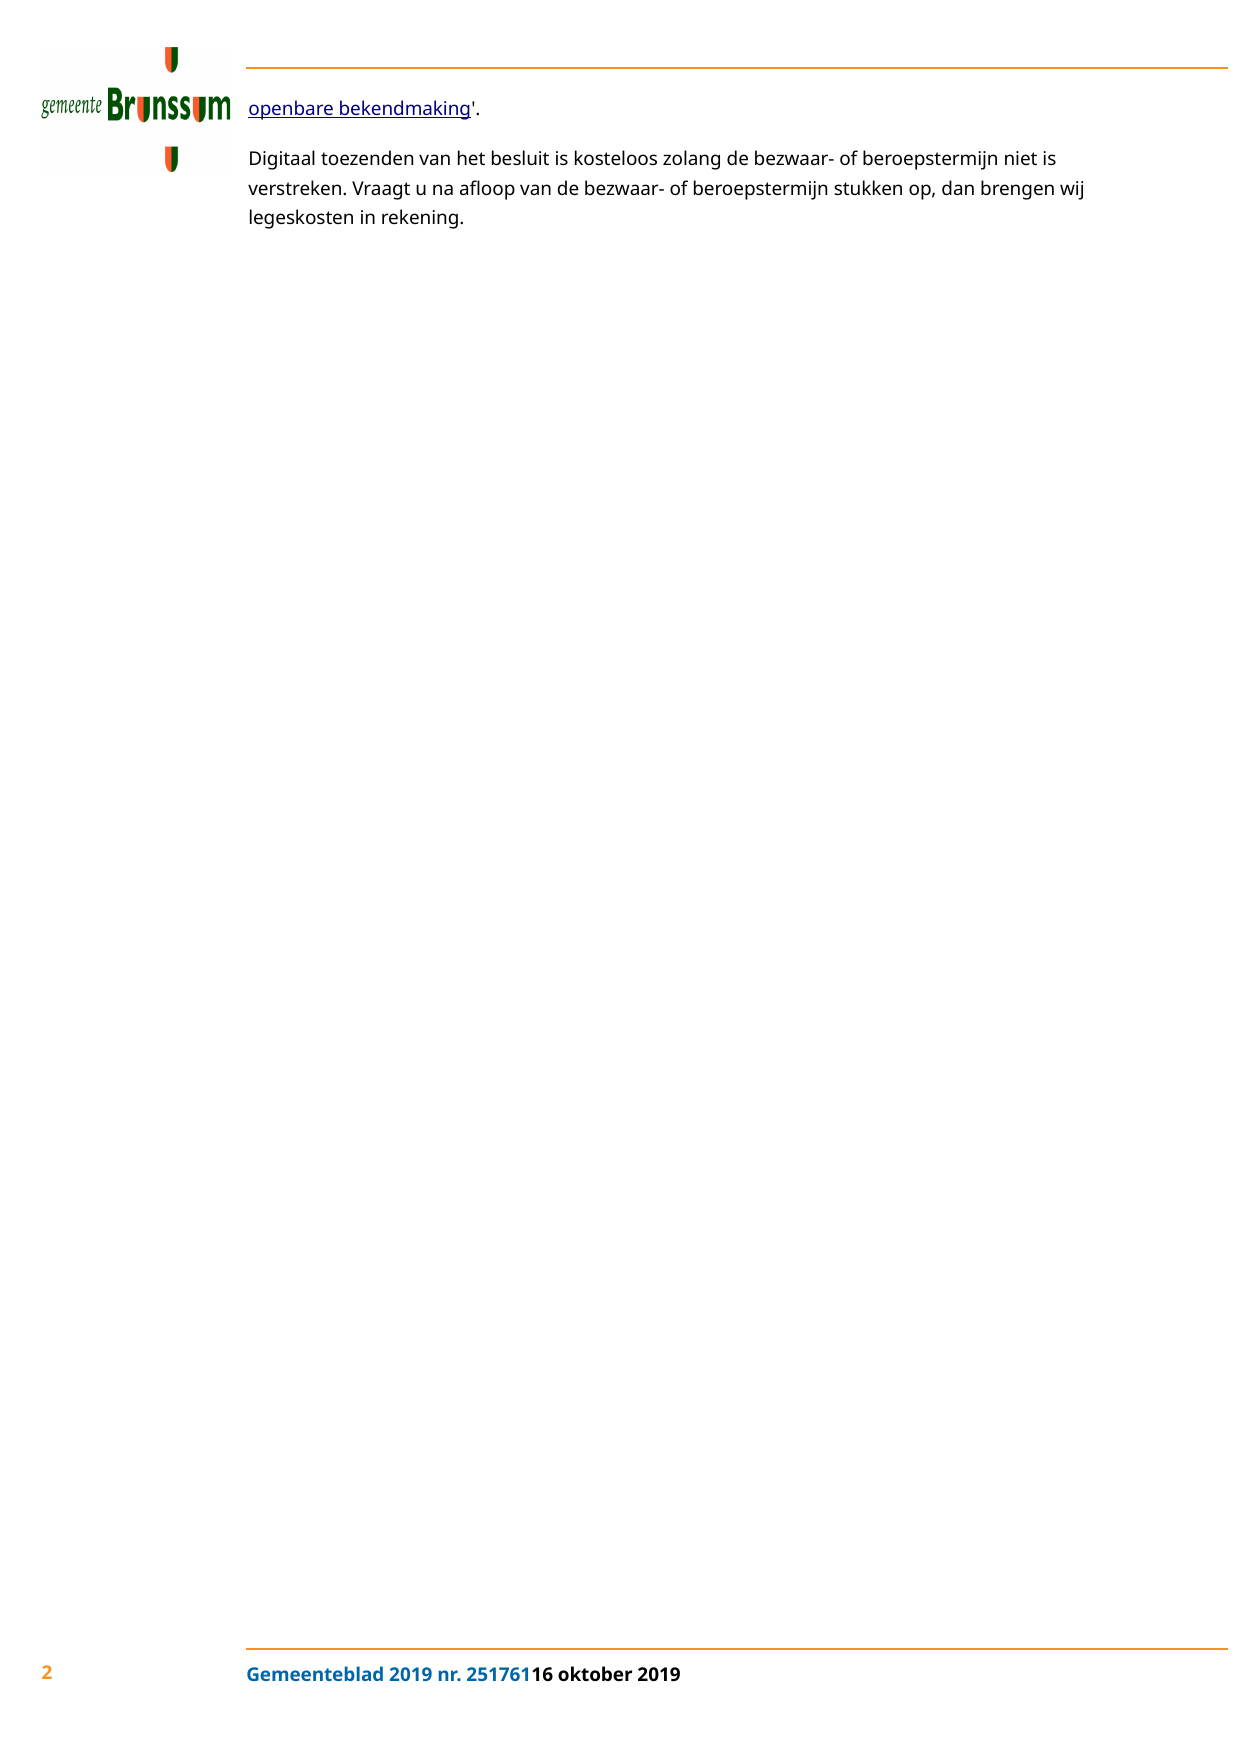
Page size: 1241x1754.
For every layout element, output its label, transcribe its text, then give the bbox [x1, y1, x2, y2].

text Digitaal toezenden van het besluit is kosteloos zolang de bezwaar- of beroepstermijn niet is verstreken. Vraagt u na afloop van de bezwaar- of beroepstermijn stukken op, dan brengen wij legeskosten in rekening. [248, 145, 1152, 230]
text openbare bekendmaking'. [248, 95, 1152, 121]
picture [41, 47, 231, 172]
